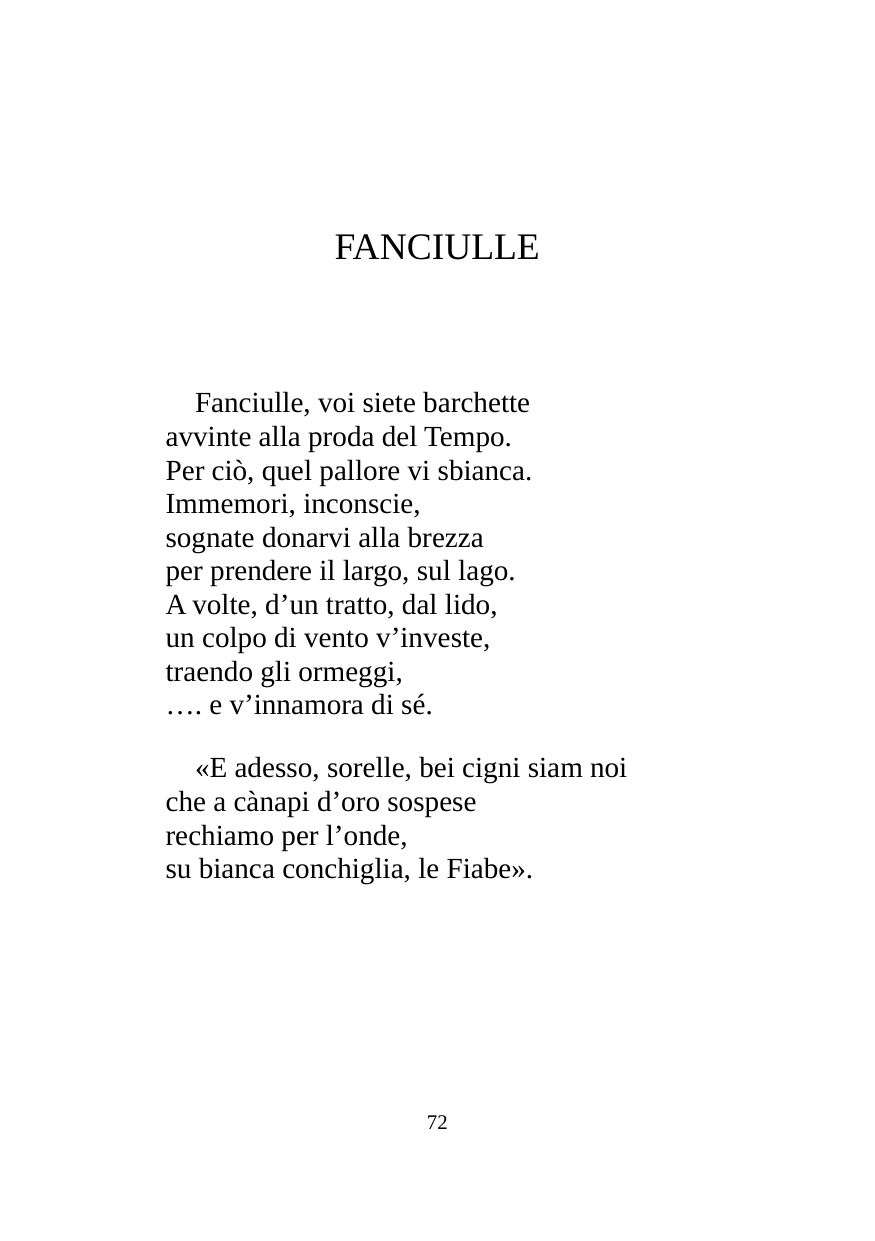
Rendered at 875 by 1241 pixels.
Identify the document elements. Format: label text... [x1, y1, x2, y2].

text Fanciulle, voi siete barchette avvinte alla proda del Tempo. Per ciò, quel pallore vi sbianca. Immemori, inconscie, sognate donarvi alla brezza per prendere il largo, sul lago. A volte, d’un tratto, dal lido, un colpo di vento v’investe, traendo gli ormeggi, …. e v’innamora di sé. [165, 386, 768, 721]
text «E adesso, sorelle, bei cigni siam noi che a cànapi d’oro sospese rechiamo per l’onde, su bianca conchiglia, le Fiabe». [165, 751, 768, 885]
subtitle FANCIULLE [106, 224, 768, 267]
